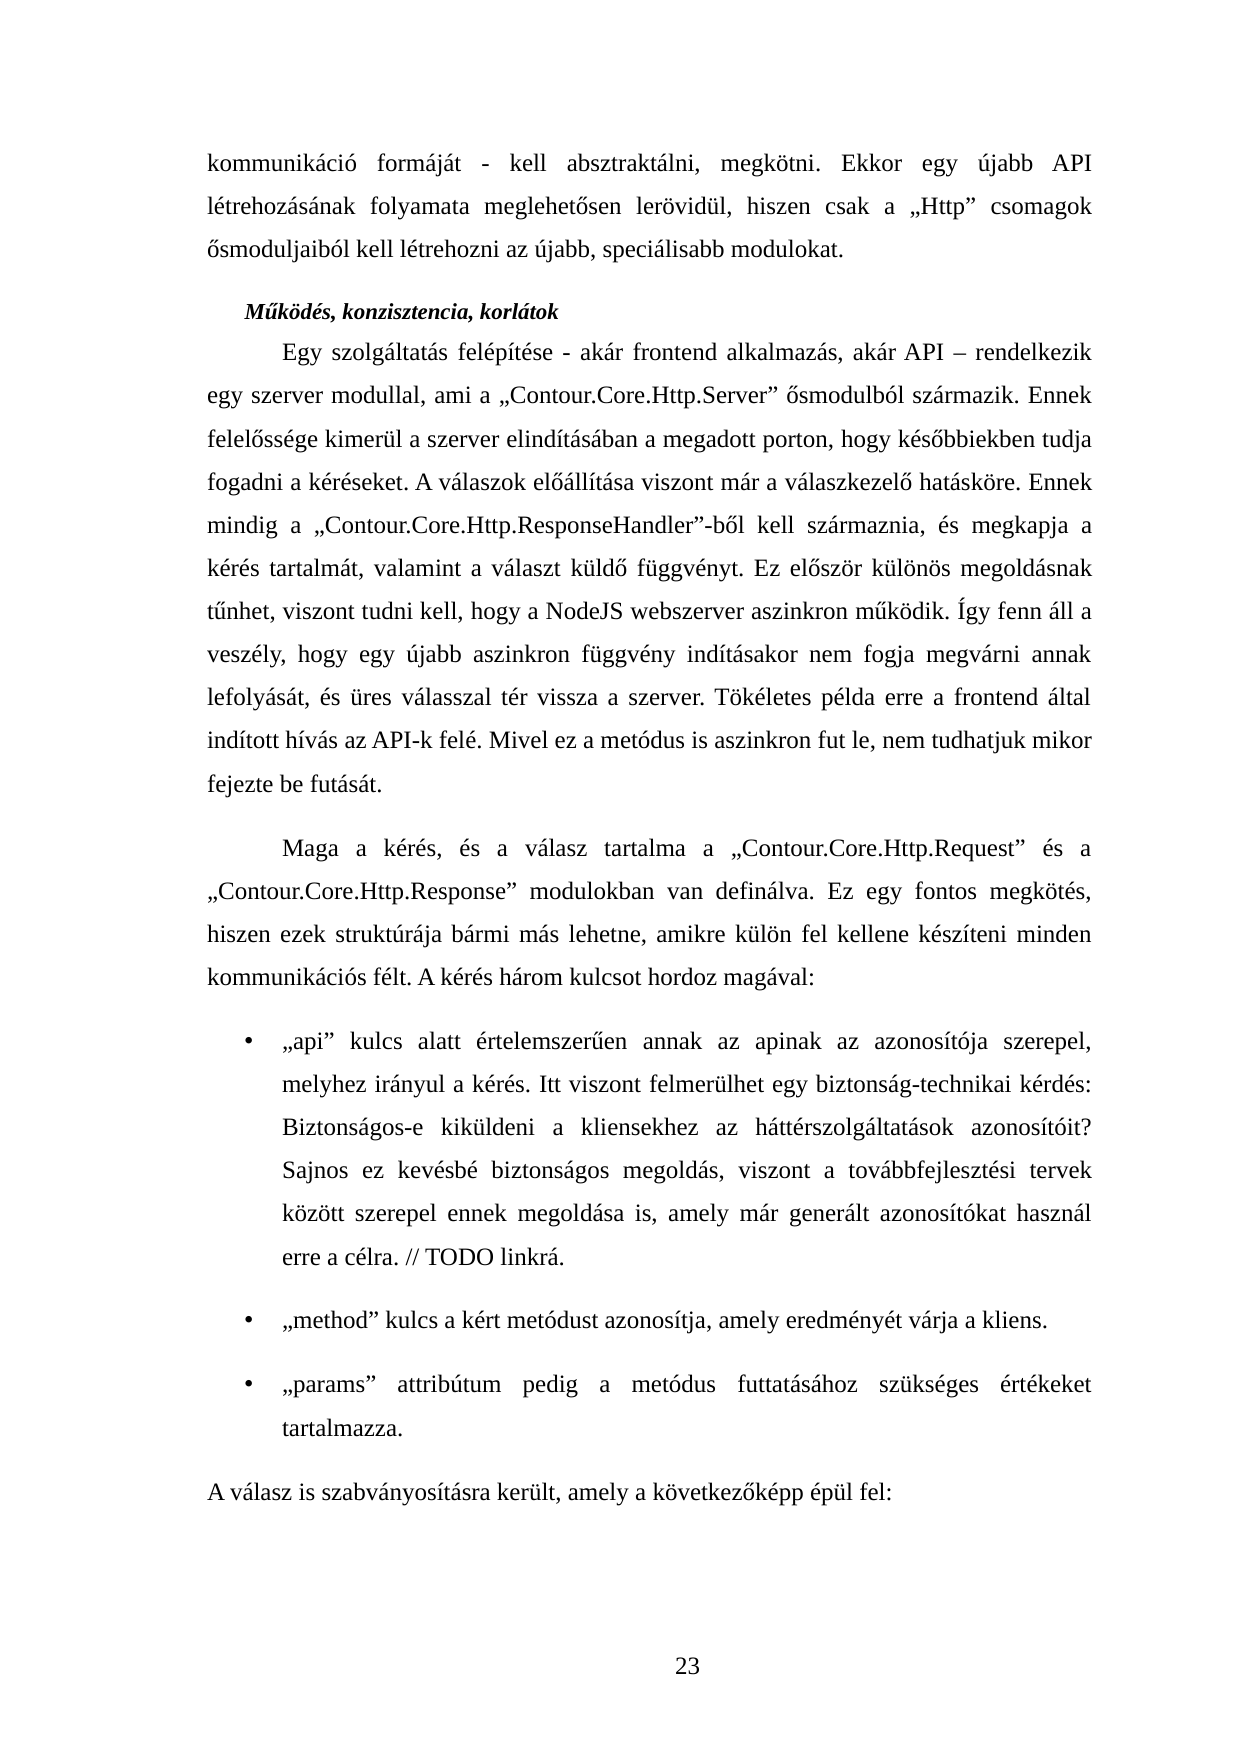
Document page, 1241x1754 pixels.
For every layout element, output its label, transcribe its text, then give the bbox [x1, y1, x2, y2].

text Egy szolgáltatás felépítése - akár frontend alkalmazás, akár API – rendelkezik egy szerver modullal, ami a „Contour.Core.Http.Server” ősmodulból származik. Ennek felelőssége kimerül a szerver elindításában a megadott porton, hogy későbbiekben tudja fogadni a kéréseket. A válaszok előállítása viszont már a válaszkezelő hatásköre. Ennek mindig a „Contour.Core.Http.ResponseHandler”-ből kell származnia, és megkapja a kérés tartalmát, valamint a választ küldő függvényt. Ez először különös megoldásnak tűnhet, viszont tudni kell, hogy a NodeJS webszerver aszinkron működik. Így fenn áll a veszély, hogy egy újabb aszinkron függvény indításakor nem fogja megvárni annak lefolyását, és üres válasszal tér vissza a szerver. Tökéletes példa erre a frontend által indított hívás az API-k felé. Mivel ez a metódus is aszinkron fut le, nem tudhatjuk mikor fejezte be futását. [207, 337, 1092, 797]
subtitle Működés, konzisztencia, korlátok [244, 298, 1092, 324]
list „method” kulcs a kért metódust azonosítja, amely eredményét várja a kliens. [244, 1306, 1092, 1334]
list „api” kulcs alatt értelemszerűen annak az apinak az azonosítója szerepel, melyhez irányul a kérés. Itt viszont felmerülhet egy biztonság-technikai kérdés: Biztonságos-e kiküldeni a kliensekhez az háttérszolgáltatások azonosítóit? Sajnos ez kevésbé biztonságos megoldás, viszont a továbbfejlesztési tervek között szerepel ennek megoldása is, amely már generált azonosítókat használ erre a célra. // TODO linkrá. [244, 1026, 1092, 1270]
list A válasz is szabványosításra került, amely a következőképp épül fel: [207, 1477, 1092, 1505]
text kommunikáció formáját - kell absztraktálni, megkötni. Ekkor egy újabb API létrehozásának folyamata meglehetősen lerövidül, hiszen csak a „Http” csomagok ősmoduljaiból kell létrehozni az újabb, speciálisabb modulokat. [207, 148, 1092, 263]
list „params” attribútum pedig a metódus futtatásához szükséges értékeket tartalmazza. [244, 1369, 1092, 1441]
text Maga a kérés, és a válasz tartalma a „Contour.Core.Http.Request” és a „Contour.Core.Http.Response” modulokban van definálva. Ez egy fontos megkötés, hiszen ezek struktúrája bármi más lehetne, amikre külön fel kellene készíteni minden kommunikációs félt. A kérés három kulcsot hordoz magával: [207, 833, 1092, 991]
